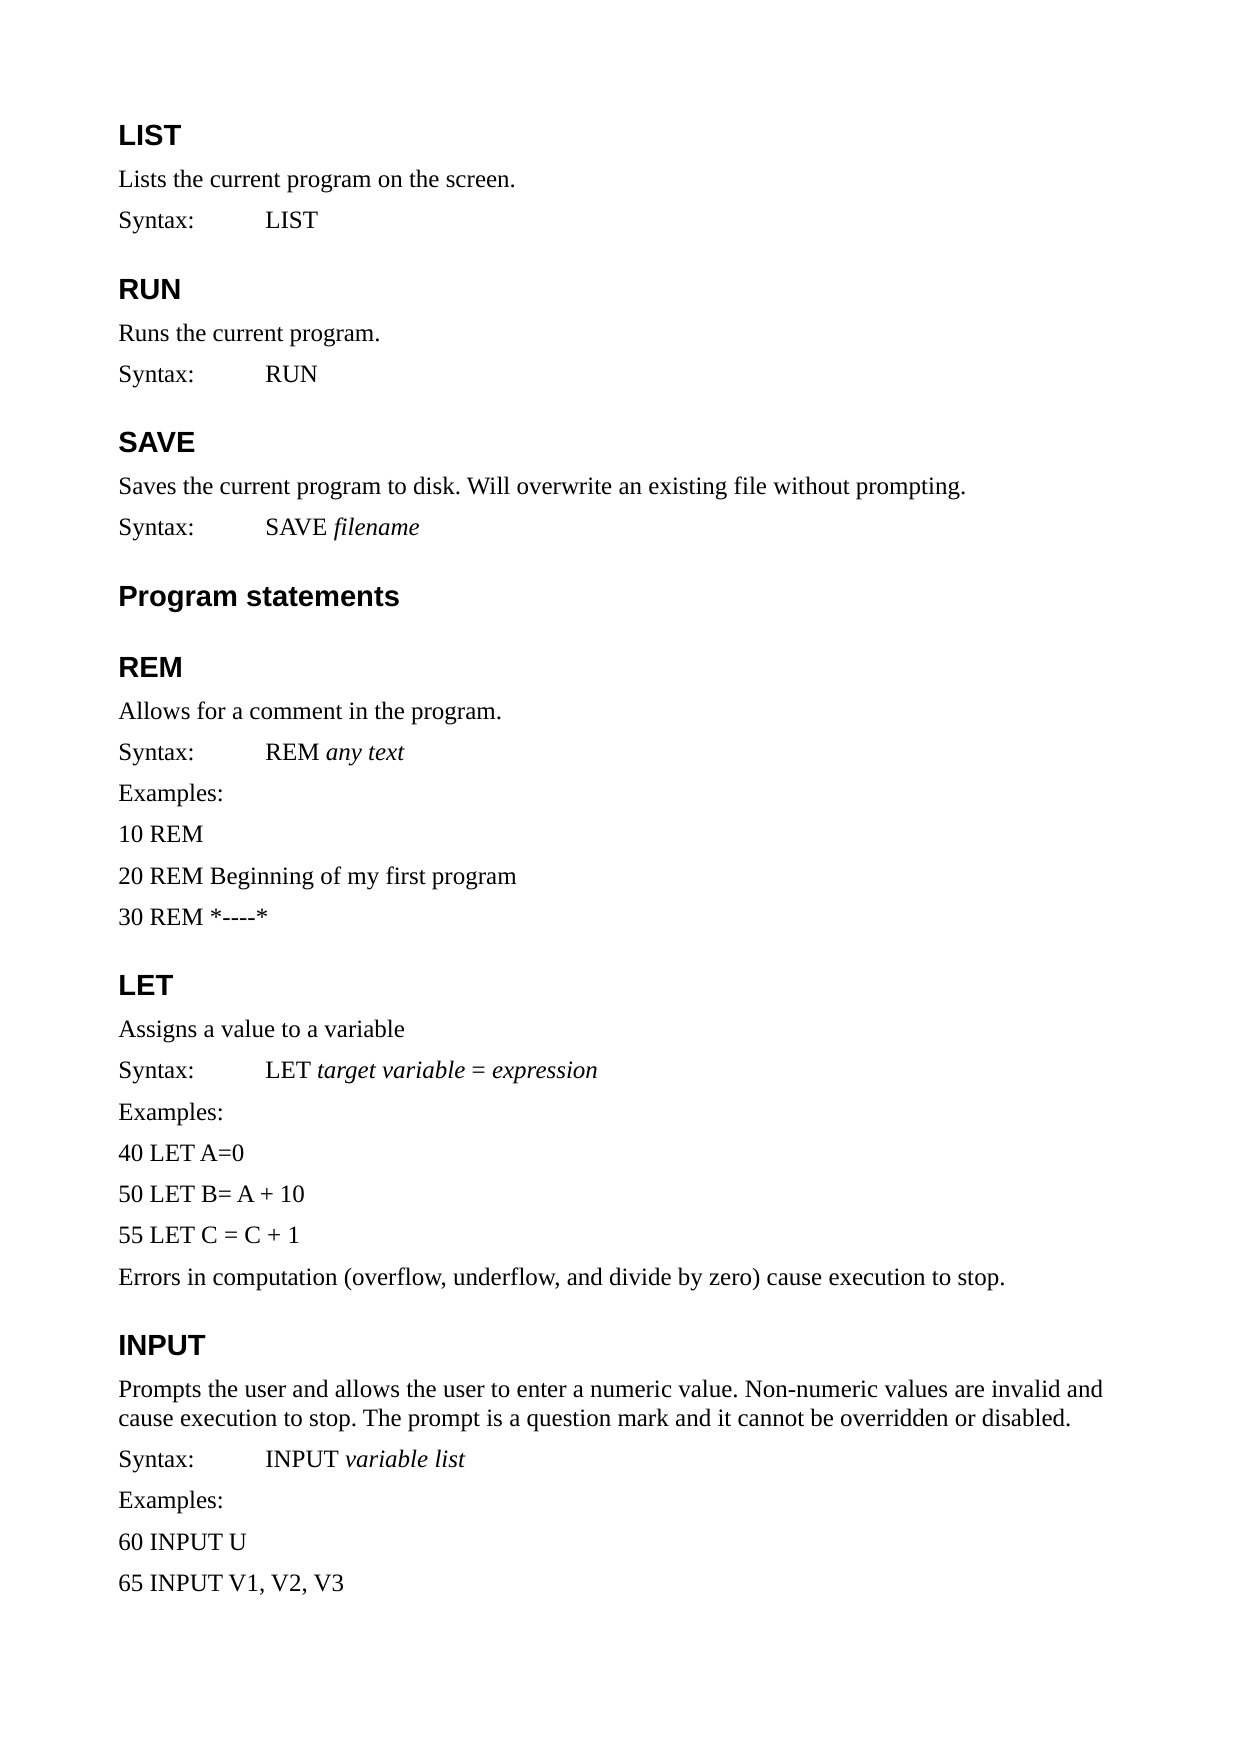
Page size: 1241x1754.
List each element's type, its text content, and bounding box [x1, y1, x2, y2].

text 40 LET A=0 [118, 1138, 1122, 1167]
text 10 REM [118, 819, 1122, 848]
subtitle INPUT [118, 1328, 1122, 1362]
text Saves the current program to disk. Will overwrite an existing file without prompting. [118, 471, 1122, 500]
text Syntax: INPUT variable list [118, 1444, 1122, 1473]
text 60 INPUT U [118, 1527, 1122, 1555]
text Allows for a comment in the program. [118, 696, 1122, 724]
text Syntax: SAVE filename [118, 512, 1122, 541]
text 50 LET B= A + 10 [118, 1179, 1122, 1208]
subtitle Program statements [118, 579, 1122, 612]
subtitle LET [118, 968, 1122, 1002]
text 55 LET C = C + 1 [118, 1221, 1122, 1249]
text Prompts the user and allows the user to enter a numeric value. Non-numeric values are invalid and cause execution to stop. The prompt is a question mark and it cannot be overridden or disabled. [118, 1374, 1122, 1432]
text Examples: [118, 1097, 1122, 1126]
text Runs the current program. [118, 318, 1122, 346]
text Examples: [118, 1485, 1122, 1514]
subtitle LIST [118, 118, 1122, 152]
text Syntax: LIST [118, 205, 1122, 234]
subtitle RUN [118, 272, 1122, 305]
text Errors in computation (overflow, underflow, and divide by zero) cause execution to stop. [118, 1262, 1122, 1291]
text Lists the current program on the screen. [118, 164, 1122, 193]
subtitle SAVE [118, 425, 1122, 459]
text Syntax: REM any text [118, 737, 1122, 766]
subtitle REM [118, 650, 1122, 683]
text Syntax: LET target variable = expression [118, 1056, 1122, 1084]
text 20 REM Beginning of my first program [118, 861, 1122, 889]
text Assigns a value to a variable [118, 1014, 1122, 1043]
text 30 REM *----* [118, 902, 1122, 931]
text Syntax: RUN [118, 359, 1122, 388]
text Examples: [118, 778, 1122, 807]
text 65 INPUT V1, V2, V3 [118, 1568, 1122, 1597]
